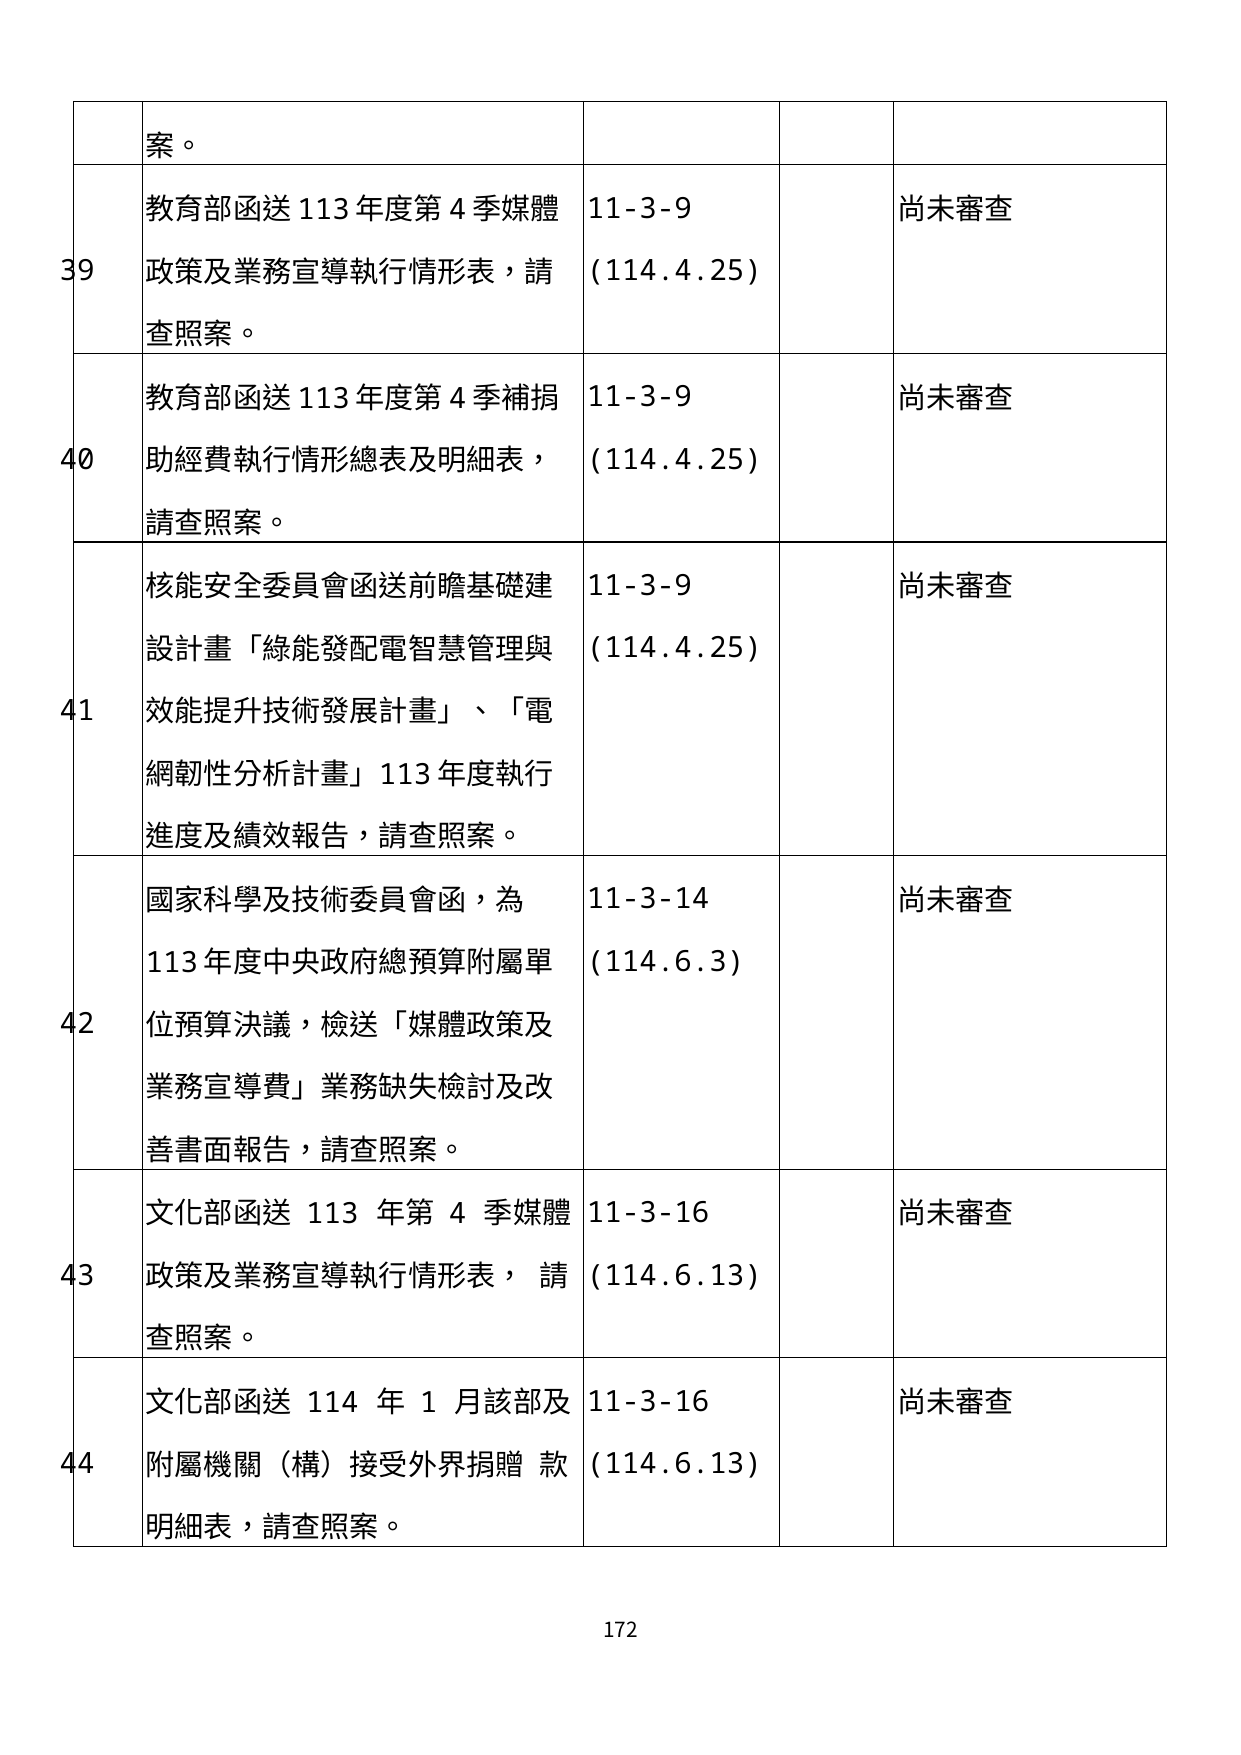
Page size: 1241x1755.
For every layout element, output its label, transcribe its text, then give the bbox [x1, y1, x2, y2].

table_cell [584, 102, 779, 164]
table_cell [780, 543, 893, 855]
table_cell 尚未審查 [894, 1358, 1166, 1546]
table_cell [74, 856, 142, 1168]
table_cell 尚未審查 [894, 856, 1166, 1168]
table_cell [74, 165, 142, 353]
table_cell 11-3-14 (114.6.3) [584, 856, 779, 1168]
table_cell 11-3-9 (114.4.25) [584, 165, 779, 353]
table_cell [780, 354, 893, 541]
table_cell [780, 1358, 893, 1546]
table_cell [74, 1358, 142, 1546]
table_cell 尚未審查 [894, 165, 1166, 353]
table_cell [74, 1170, 142, 1357]
table_cell [780, 1170, 893, 1357]
table_cell 11-3-9 (114.4.25) [584, 354, 779, 541]
table_cell [74, 102, 142, 164]
table_cell 尚未審查 [894, 1170, 1166, 1357]
table_cell [780, 856, 893, 1168]
table_cell 尚未審查 [894, 543, 1166, 855]
table_cell 11-3-16 (114.6.13) [584, 1170, 779, 1357]
table_cell [74, 543, 142, 855]
table_cell [780, 102, 893, 164]
table_cell 11-3-9 (114.4.25) [584, 543, 779, 855]
table_cell [74, 354, 142, 541]
table_cell [894, 102, 1166, 164]
table_cell [780, 165, 893, 353]
table_cell 11-3-16 (114.6.13) [584, 1358, 779, 1546]
table_cell 尚未審查 [894, 354, 1166, 541]
